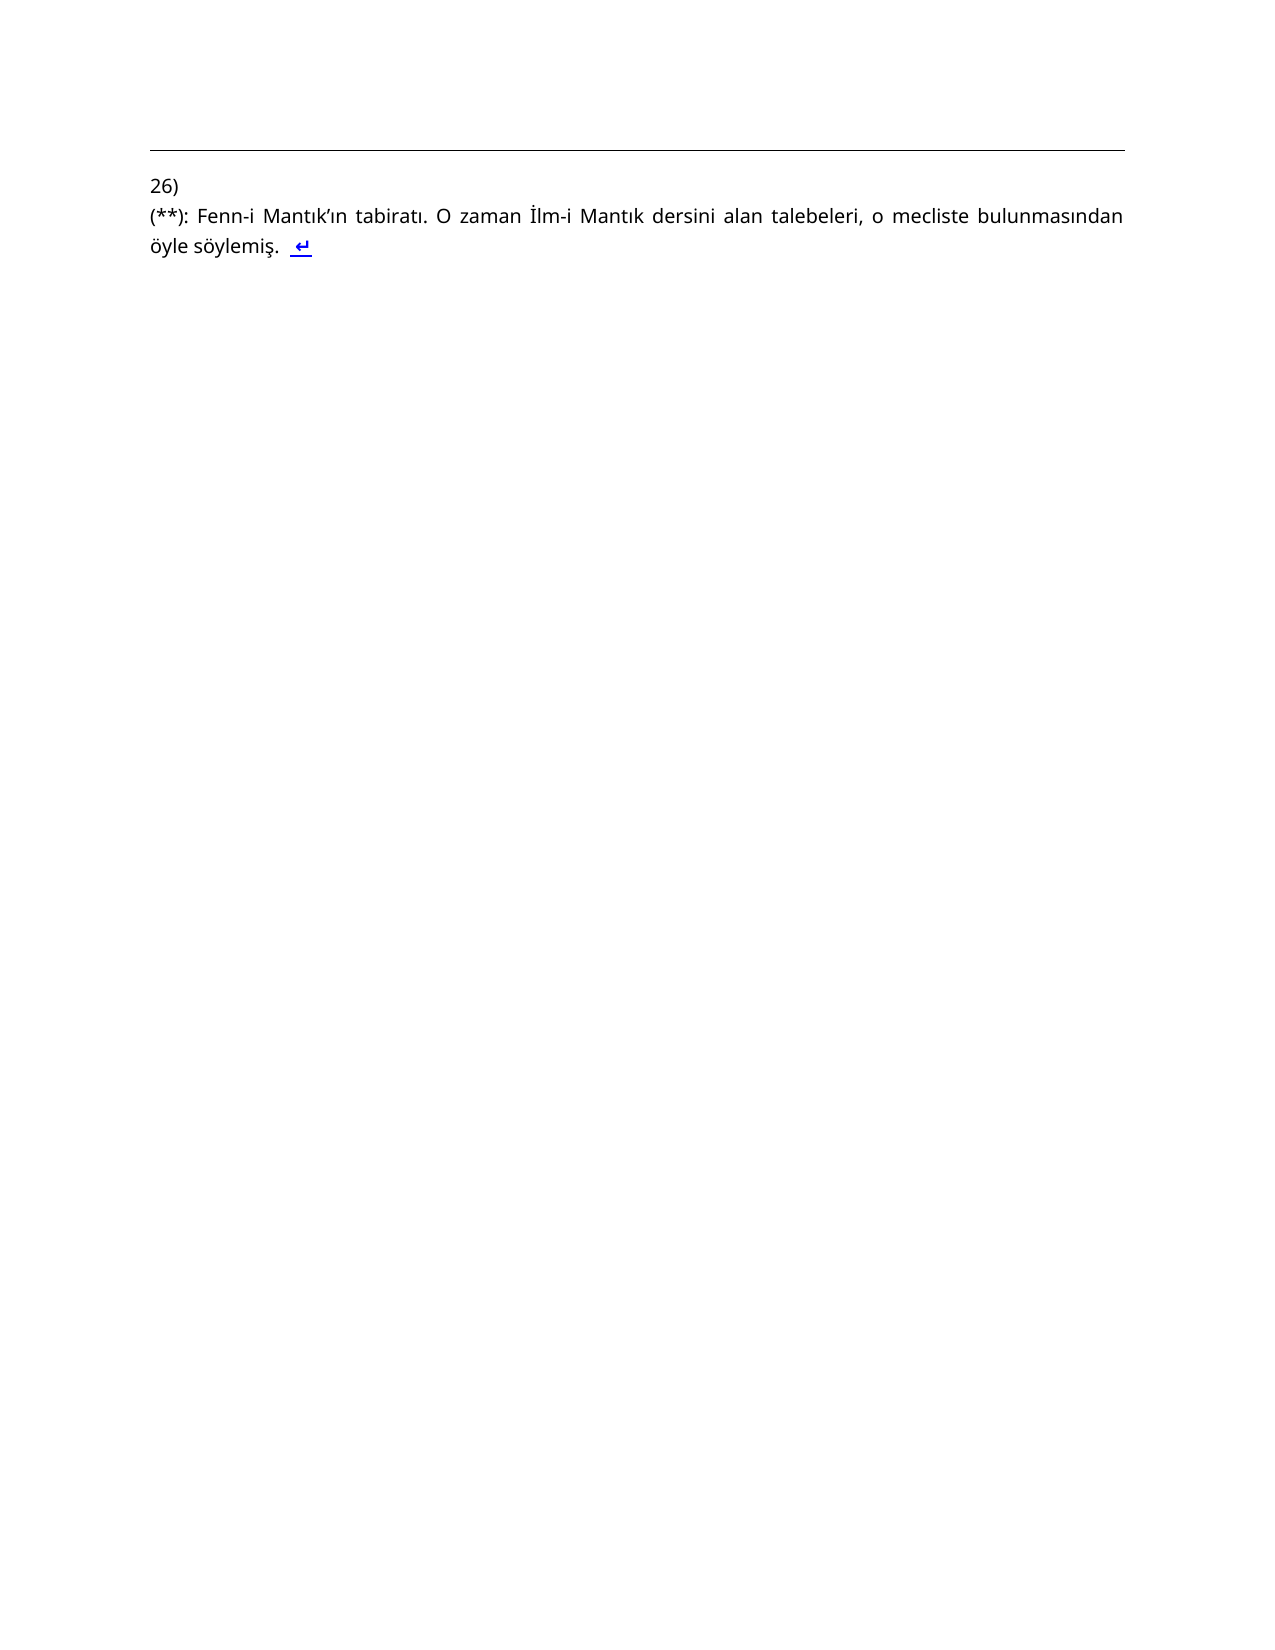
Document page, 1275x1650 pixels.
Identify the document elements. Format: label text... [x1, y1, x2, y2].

text (**): Fenn-i Mantık’ın tabiratı. O zaman İlm-i Mantık dersini alan talebeleri, o mecliste bulunmasından öyle söylemiş. ↵ [150, 199, 1125, 259]
text 26) [150, 151, 1125, 199]
